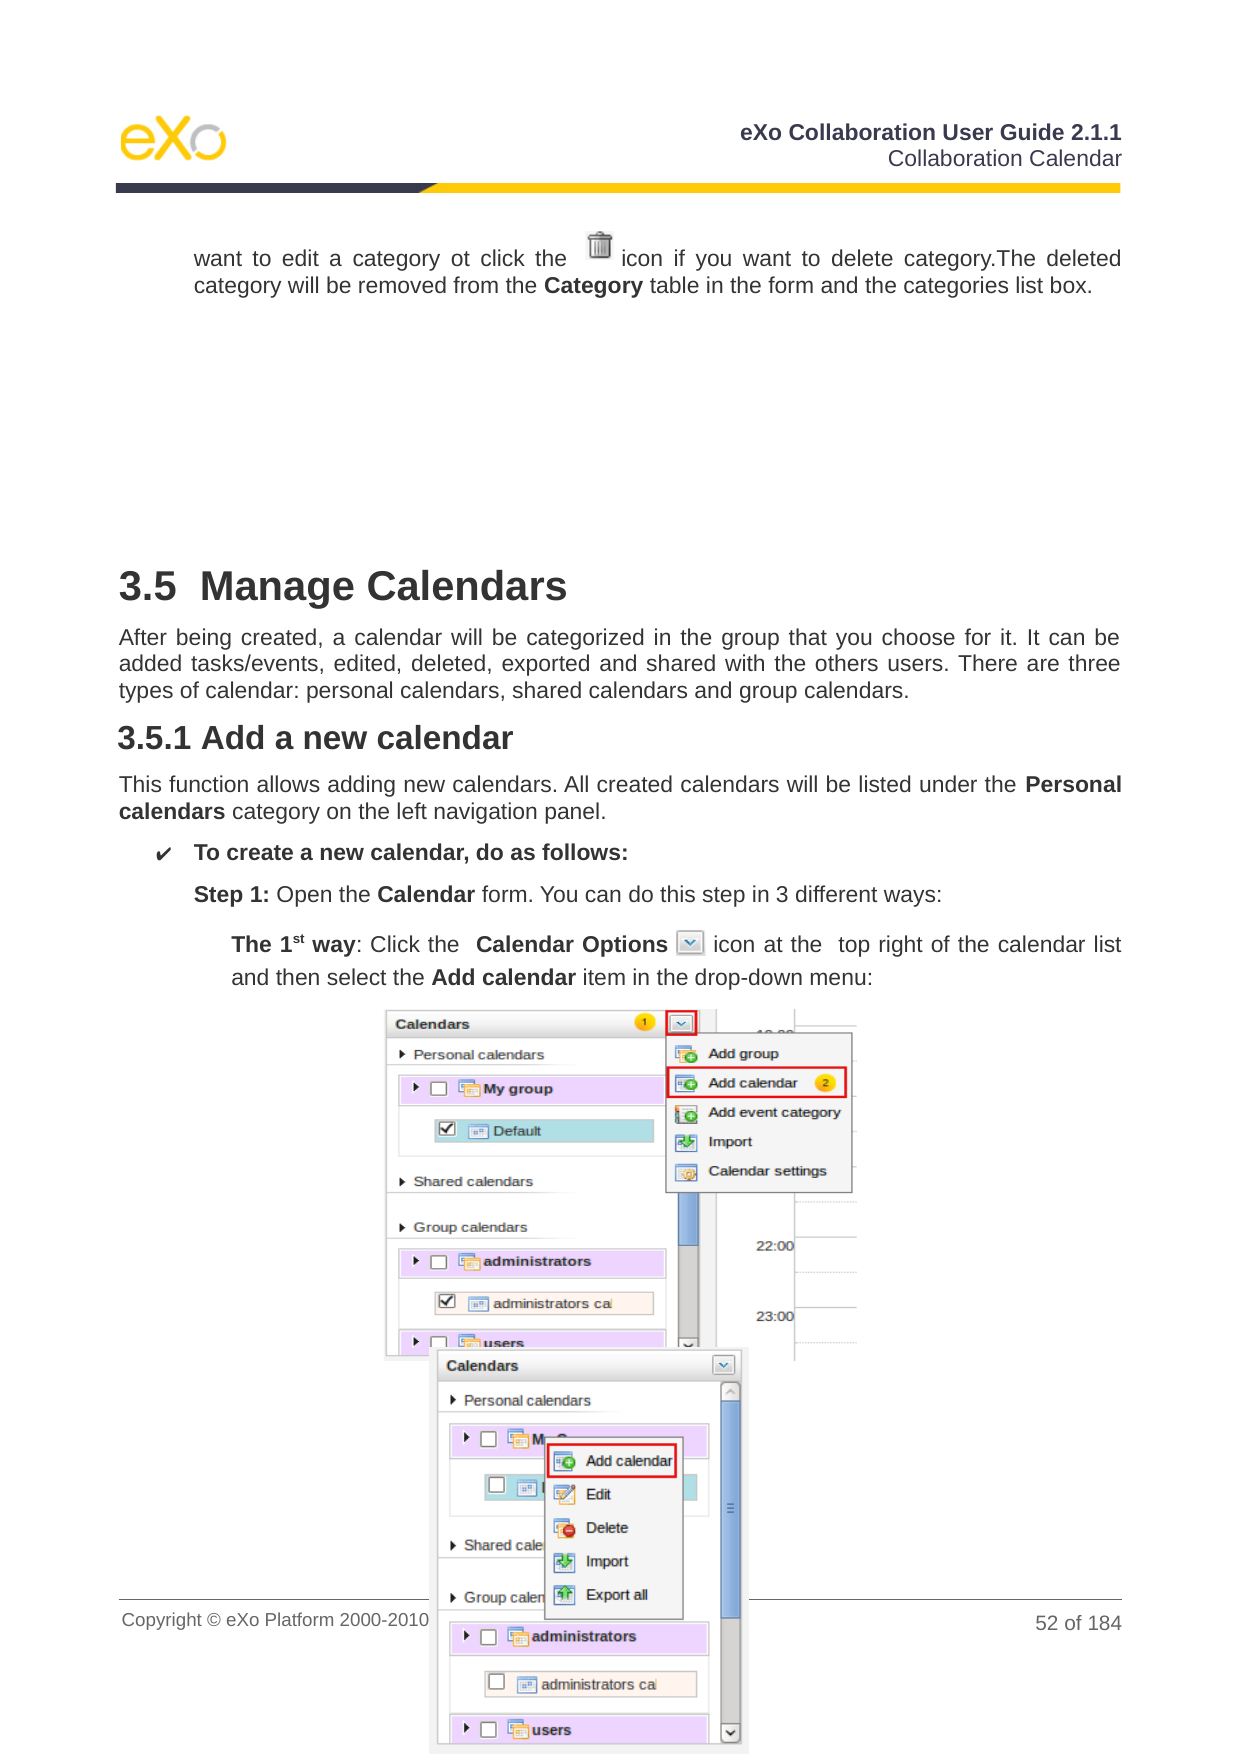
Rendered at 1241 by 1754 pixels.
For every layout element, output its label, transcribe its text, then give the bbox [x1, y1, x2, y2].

list want to edit a category ot click the icon if you want to delete category.The deleted category will be removed from the Category table in the form and the categories list box. [156, 223, 1122, 298]
picture [676, 929, 706, 956]
text After being created, a calendar will be categorized in the group that you choose for it. It can be added tasks/events, edited, deleted, exported and shared with the others users. There are three types of calendar: personal calendars, shared calendars and group calendars. [118, 624, 1122, 703]
subtitle Add a new calendar [117, 718, 1122, 756]
list To create a new calendar, do as follows: [156, 839, 1122, 866]
list The 1st way: Click the Calendar Optionsicon at the top right of the calendar list and then select the Add calendar item in the drop-down menu: [193, 922, 1122, 990]
subtitle Manage Calendars [118, 561, 1122, 609]
picture [383, 1009, 857, 1754]
text This function allows adding new calendars. All created calendars will be listed under the Personal calendars category on the left navigation panel. [118, 771, 1122, 824]
picture [115, 183, 1121, 193]
picture [120, 115, 227, 161]
picture [585, 231, 614, 260]
list Step 1: Open the Calendar form. You can do this step in 3 different ways: [156, 881, 1122, 907]
